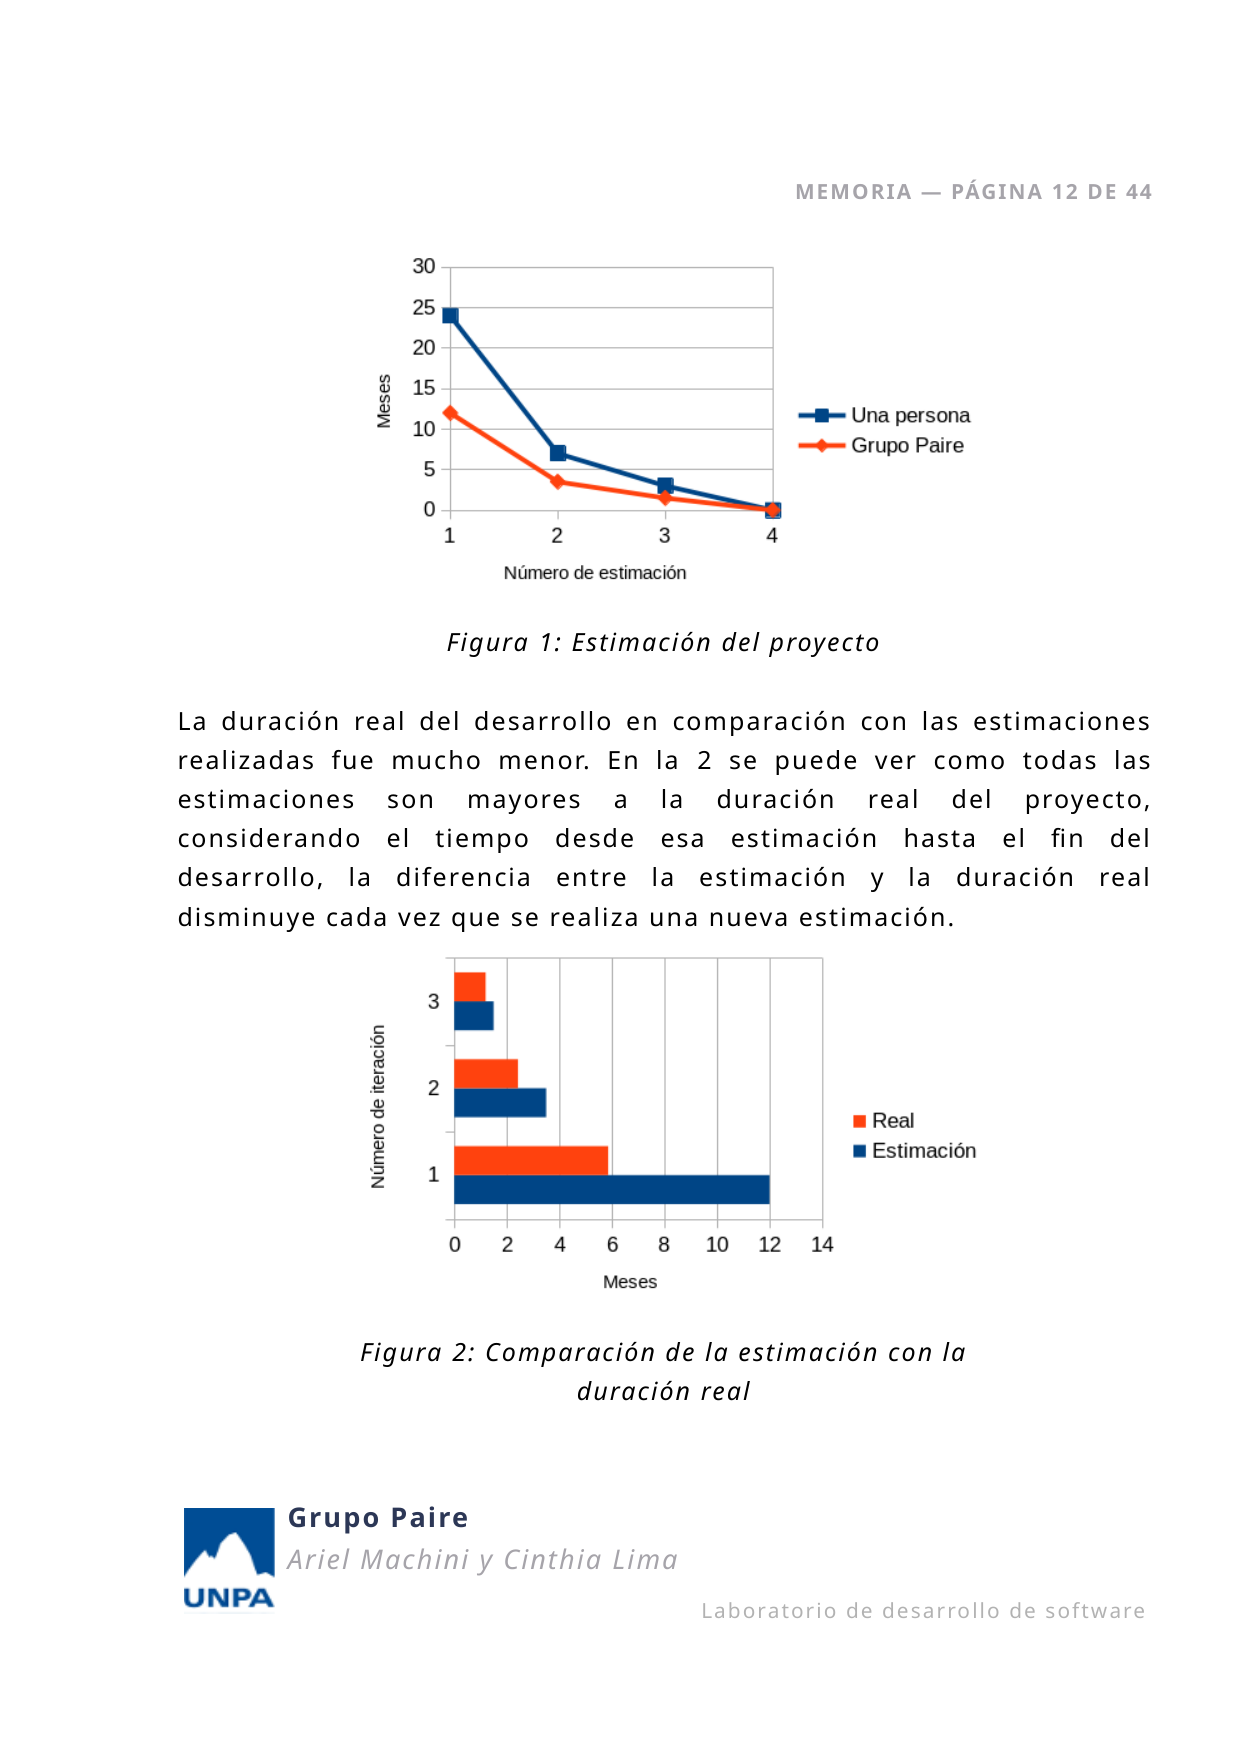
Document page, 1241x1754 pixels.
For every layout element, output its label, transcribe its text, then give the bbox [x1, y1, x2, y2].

picture [340, 247, 989, 613]
text Figura 1: Estimación del proyecto [340, 613, 989, 659]
text La duración real del desarrollo en comparación con las estimaciones realizadas fue mucho menor. En la 2 se puede ver como todas las estimaciones son mayores a la duración real del proyecto, considerando el tiempo desde esa estimación hasta el fin del desarrollo, la diferencia entre la estimación y la duración real disminuye cada vez que se realiza una nueva estimación. [177, 703, 1152, 933]
picture [334, 950, 995, 1322]
picture [184, 1508, 275, 1614]
text Figura 2: Comparación de la estimación con la duración real [334, 1322, 994, 1408]
